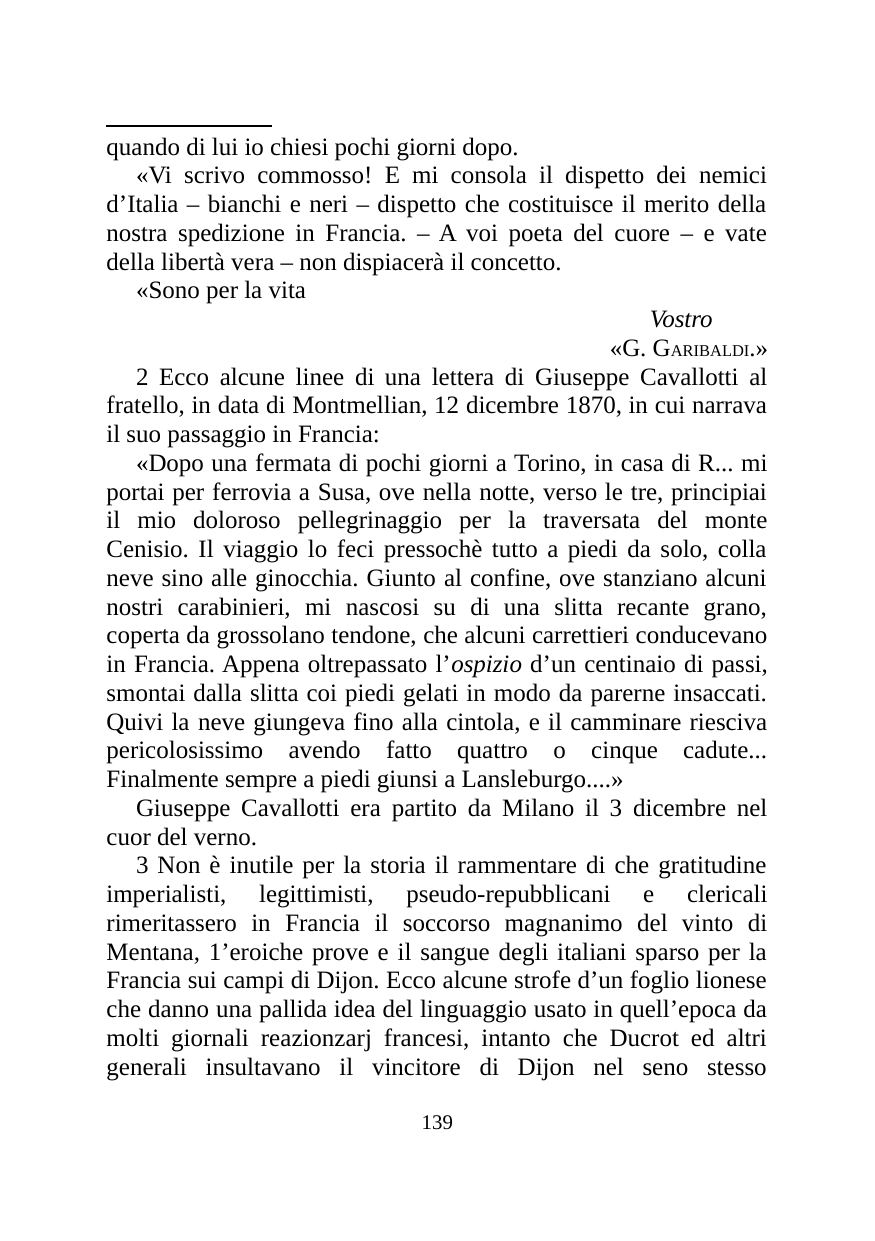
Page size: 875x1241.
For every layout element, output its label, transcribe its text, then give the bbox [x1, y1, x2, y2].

text quando di lui io chiesi pochi giorni dopo. [106, 132, 768, 160]
text «G. Garibaldi.» [106, 333, 768, 362]
text Ecco alcune linee di una lettera di Giuseppe Cavallotti al fratello, in data di Montmellian, 12 dicembre 1870, in cui narrava il suo passaggio in Francia: [106, 362, 768, 448]
text Vostro [106, 304, 715, 333]
text «Dopo una fermata di pochi giorni a Torino, in casa di R... mi portai per ferrovia a Susa, ove nella notte, verso le tre, principiai il mio doloroso pellegrinaggio per la traversata del monte Cenisio. Il viaggio lo feci pressochè tutto a piedi da solo, colla neve sino alle ginocchia. Giunto al confine, ove stanziano alcuni nostri carabinieri, mi nascosi su di una slitta recante grano, coperta da grossolano tendone, che alcuni carrettieri conducevano in Francia. Appena oltrepassato l’ospizio d’un centinaio di passi, smontai dalla slitta coi piedi gelati in modo da parerne insaccati. Quivi la neve giungeva fino alla cintola, e il camminare riesciva pericolosissimo avendo fatto quattro o cinque cadute... Finalmente sempre a piedi giunsi a Lansleburgo....» [106, 448, 768, 793]
text Non è inutile per la storia il rammentare di che gratitudine imperialisti, legittimisti, pseudo-repubblicani e clericali rimeritassero in Francia il soccorso magnanimo del vinto di Mentana, 1’eroiche prove e il sangue degli italiani sparso per la Francia sui campi di Dijon. Ecco alcune strofe d’un foglio lionese che danno una pallida idea del linguaggio usato in quell’epoca da molti giornali reazionzarj francesi, intanto che Ducrot ed altri generali insultavano il vincitore di Dijon nel seno stesso [106, 850, 768, 1080]
text «Sono per la vita [106, 275, 768, 304]
text Giuseppe Cavallotti era partito da Milano il 3 dicembre nel cuor del verno. [106, 793, 768, 850]
text «Vi scrivo commosso! E mi consola il dispetto dei nemici d’Italia – bianchi e neri – dispetto che costituisce il merito della nostra spedizione in Francia. – A voi poeta del cuore – e vate della libertà vera – non dispiacerà il concetto. [106, 160, 768, 275]
